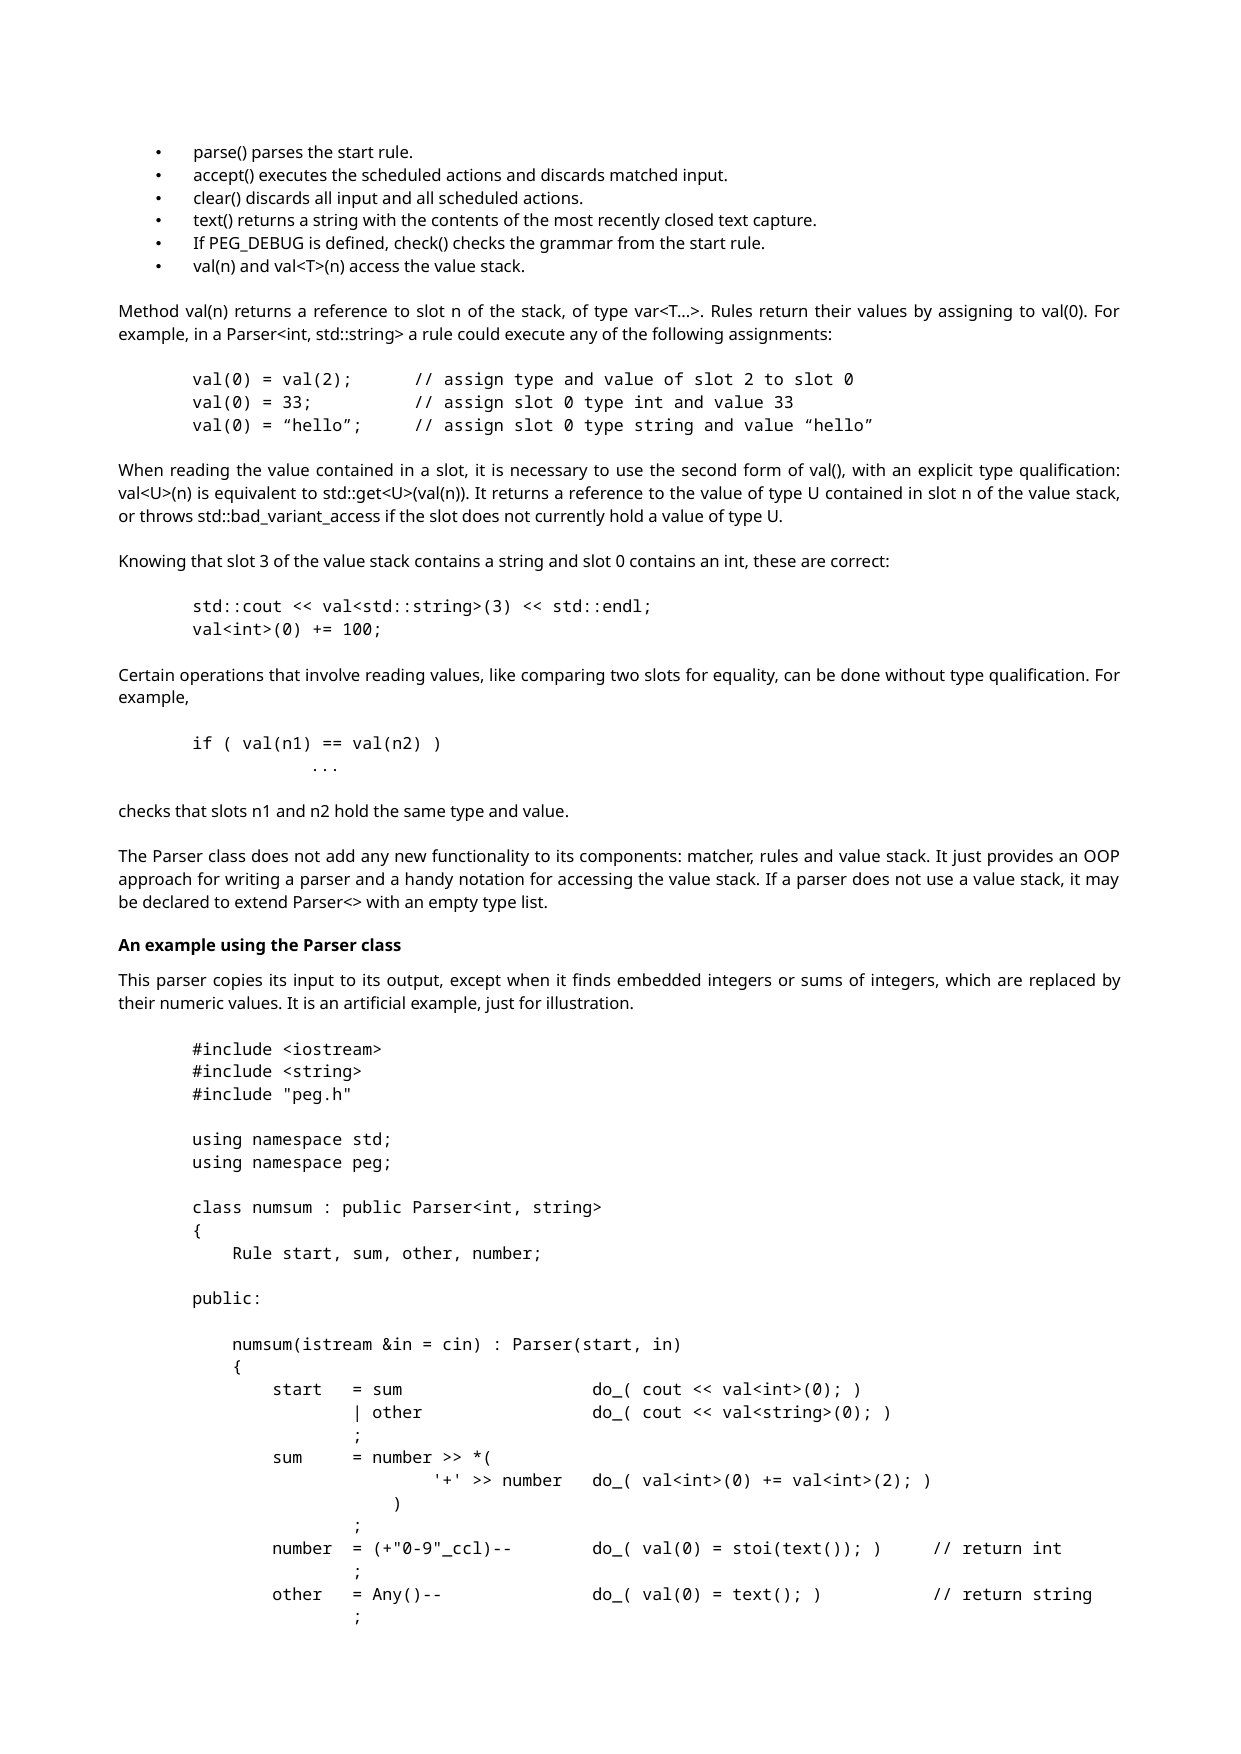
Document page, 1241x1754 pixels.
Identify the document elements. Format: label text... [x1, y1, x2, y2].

list parse() parses the start rule. [156, 141, 1122, 163]
text checks that slots n1 and n2 hold the same type and value. [118, 799, 1122, 822]
text numsum(istream &in = cin) : Parser(start, in) [192, 1332, 1122, 1355]
text val<int>(0) += 100; [192, 618, 1122, 640]
text class numsum : public Parser<int, string> [192, 1196, 1122, 1219]
text { [192, 1355, 1122, 1378]
text Rule start, sum, other, number; [192, 1241, 1122, 1264]
text ; [192, 1514, 1122, 1537]
text Knowing that slot 3 of the value stack contains a string and slot 0 contains an int, these are correct: [118, 549, 1122, 572]
text number = (+"0-9"_ccl)-- do_( val(0) = stoi(text()); ) // return int [192, 1537, 1122, 1559]
text ... [192, 754, 1122, 777]
list If PEG_DEBUG is defined, check() checks the grammar from the start rule. [156, 232, 1122, 254]
text The Parser class does not add any new functionality to its components: matcher, rules and value stack. It just provides an OOP approach for writing a parser and a handy notation for accessing the value stack. If a parser does not use a value stack, it may be declared to extend Parser<> with an empty type list. [118, 845, 1122, 913]
text #include <string> [192, 1060, 1122, 1082]
text ; [192, 1605, 1122, 1627]
text { [192, 1219, 1122, 1241]
text using namespace peg; [192, 1151, 1122, 1173]
text val(0) = 33; // assign slot 0 type int and value 33 [192, 391, 1122, 413]
text Certain operations that involve reading values, like comparing two slots for equality, can be done without type qualification. For example, [118, 663, 1122, 708]
list text() returns a string with the contents of the most recently closed text capture. [156, 209, 1122, 232]
text #include "peg.h" [192, 1082, 1122, 1105]
text ) [192, 1491, 1122, 1514]
list clear() discards all input and all scheduled actions. [156, 186, 1122, 209]
text std::cout << val<std::string>(3) << std::endl; [192, 595, 1122, 618]
text When reading the value contained in a slot, it is necessary to use the second form of val(), with an explicit type qualification: val<U>(n) is equivalent to std::get<U>(val(n)). It returns a reference to the value of type U contained in slot n of the value stack, or throws std::bad_variant_access if the slot does not currently hold a value of type U. [118, 459, 1122, 527]
text val(0) = val(2); // assign type and value of slot 2 to slot 0 [192, 368, 1122, 391]
text using namespace std; [192, 1128, 1122, 1151]
text if ( val(n1) == val(n2) ) [192, 731, 1122, 754]
text start = sum do_( cout << val<int>(0); ) [192, 1378, 1122, 1400]
text Method val(n) returns a reference to slot n of the stack, of type var<T...>. Rules return their values by assigning to val(0). For example, in a Parser<int, std::string> a rule could execute any of the following assignments: [118, 300, 1122, 345]
text sum = number >> *( [192, 1446, 1122, 1468]
text '+' >> number do_( val<int>(0) += val<int>(2); ) [192, 1468, 1122, 1491]
text ; [192, 1559, 1122, 1582]
list val(n) and val<T>(n) access the value stack. [156, 254, 1122, 277]
text | other do_( cout << val<string>(0); ) [192, 1400, 1122, 1423]
text public: [192, 1287, 1122, 1309]
text ; [192, 1423, 1122, 1446]
text val(0) = “hello”; // assign slot 0 type string and value “hello” [192, 413, 1122, 436]
text This parser copies its input to its output, except when it finds embedded integers or sums of integers, which are replaced by their numeric values. It is an artificial example, just for illustration. [118, 969, 1122, 1014]
text other = Any()-- do_( val(0) = text(); ) // return string [192, 1582, 1122, 1605]
list accept() executes the scheduled actions and discards matched input. [156, 163, 1122, 186]
subtitle An example using the Parser class [118, 934, 1122, 956]
text #include <iostream> [192, 1037, 1122, 1060]
